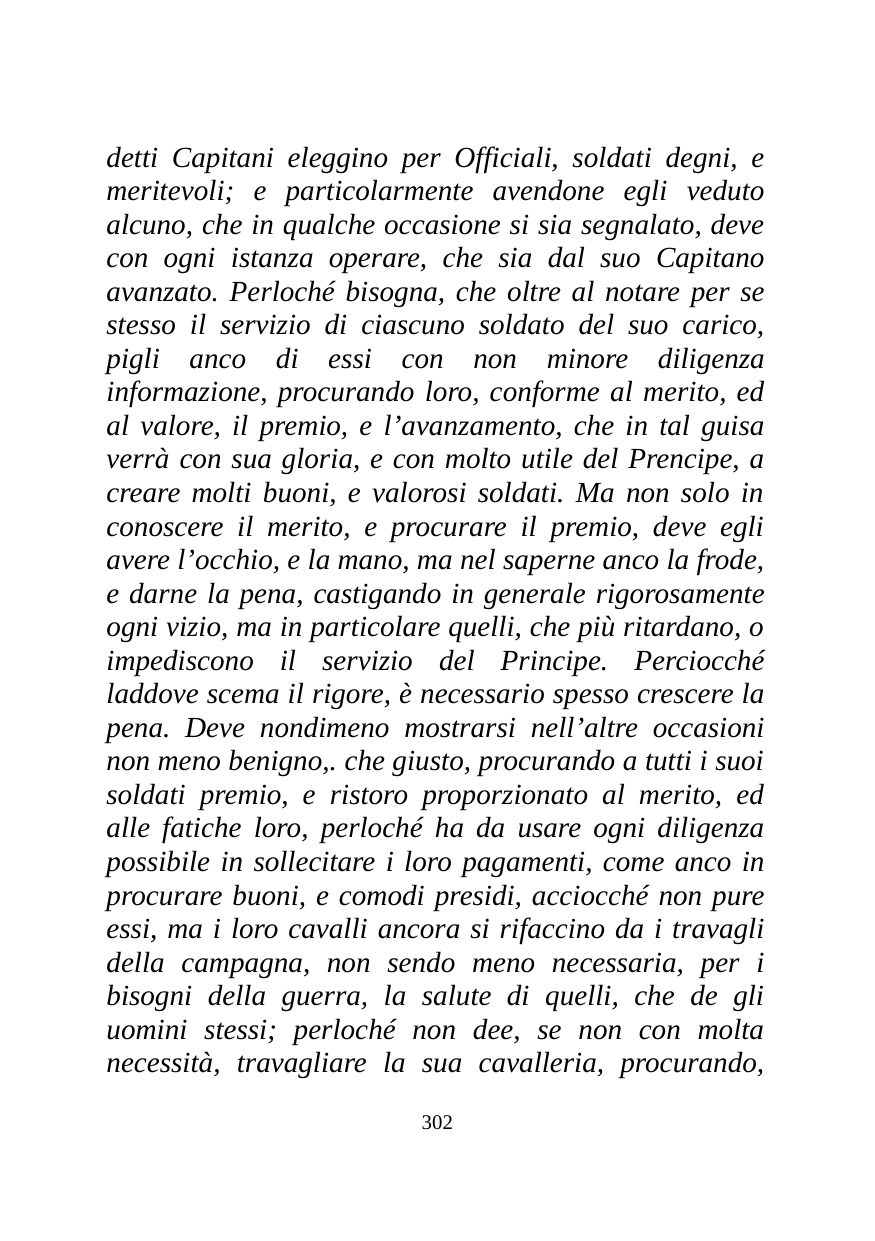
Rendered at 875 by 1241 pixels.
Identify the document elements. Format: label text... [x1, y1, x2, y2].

text detti Capitani eleggino per Officiali, soldati degni, e meritevoli; e particolarmente avendone egli veduto alcuno, che in qualche occasione si sia segnalato, deve con ogni istanza operare, che sia dal suo Capitano avanzato. Perloché bisogna, che oltre al notare per se stesso il servizio di ciascuno soldato del suo carico, pigli anco di essi con non minore diligenza informazione, procurando loro, conforme al merito, ed al valore, il premio, e l’avanzamento, che in tal guisa verrà con sua gloria, e con molto utile del Prencipe, a creare molti buoni, e valorosi soldati. Ma non solo in conoscere il merito, e procurare il premio, deve egli avere l’occhio, e la mano, ma nel saperne anco la frode, e darne la pena, castigando in generale rigorosamente ogni vizio, ma in particolare quelli, che più ritardano, o impediscono il servizio del Principe. Perciocché laddove scema il rigore, è necessario spesso crescere la pena. Deve nondimeno mostrarsi nell’altre occasioni non meno benigno,. che giusto, procurando a tutti i suoi soldati premio, e ristoro proporzionato al merito, ed alle fatiche loro, perloché ha da usare ogni diligenza possibile in sollecitare i loro pagamenti, come anco in procurare buoni, e comodi presidi, acciocché non pure essi, ma i loro cavalli ancora si rifaccino da i travagli della campagna, non sendo meno necessaria, per i bisogni della guerra, la salute di quelli, che de gli uomini stessi; perloché non dee, se non con molta necessità, travagliare la sua cavalleria, procurando, [106, 140, 768, 1079]
